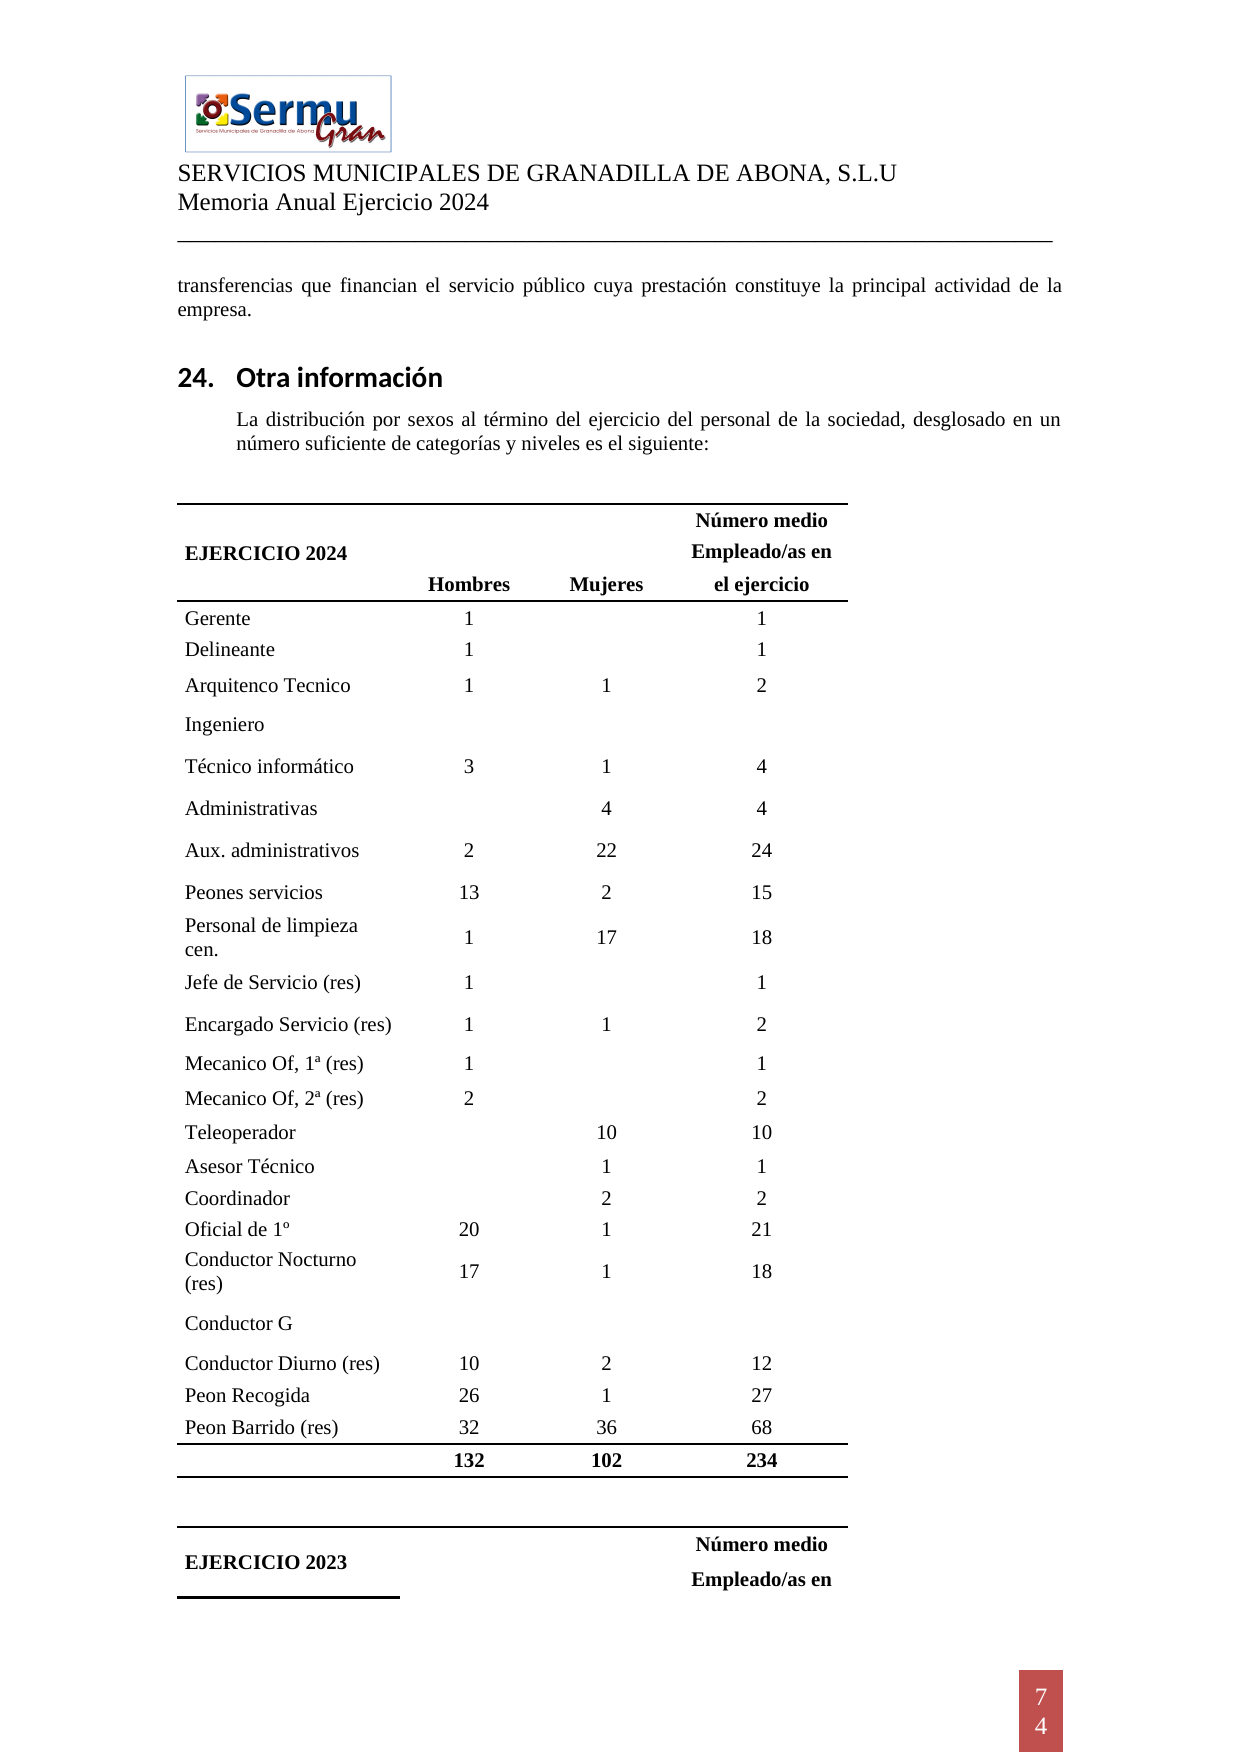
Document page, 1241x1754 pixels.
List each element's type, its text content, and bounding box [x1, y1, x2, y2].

table_cell [400, 1113, 538, 1151]
table_cell 4 [675, 745, 848, 787]
table_cell Hombres [400, 566, 538, 600]
table_cell Técnico informático [177, 745, 400, 787]
table_cell [538, 602, 675, 633]
table_cell 1 [538, 1245, 675, 1298]
table_cell 12 [675, 1348, 848, 1379]
table_cell [538, 1045, 675, 1082]
table_cell 10 [538, 1113, 675, 1151]
table_cell 1 [538, 666, 675, 703]
table_cell [400, 703, 538, 745]
table_cell Mecanico Of, 1ª (res) [177, 1045, 400, 1082]
table_cell Personal de limpieza cen. [177, 913, 400, 961]
table_cell 1 [400, 666, 538, 703]
table_cell Empleado/as en [675, 535, 848, 566]
table_header EJERCICIO 2023 [177, 1528, 400, 1596]
table_cell 1 [538, 1379, 675, 1410]
table_cell [400, 535, 538, 566]
table_cell 1 [675, 602, 848, 633]
table_cell Peones servicios [177, 871, 400, 913]
table_cell Asesor Técnico [177, 1151, 400, 1182]
table_cell Mecanico Of, 2ª (res) [177, 1082, 400, 1113]
table_cell 21 [675, 1213, 848, 1244]
table_cell [538, 1298, 675, 1348]
table_cell 3 [400, 745, 538, 787]
table_header Número medio [675, 505, 848, 534]
table_cell [538, 703, 675, 745]
table_header Número medio [675, 1528, 848, 1559]
table_cell 27 [675, 1379, 848, 1410]
table_header [538, 505, 675, 534]
table_header EJERCICIO 2024 [177, 505, 400, 600]
table_cell 1 [675, 633, 848, 666]
table_cell 17 [400, 1245, 538, 1298]
table_header [400, 505, 538, 534]
table_cell 2 [538, 871, 675, 913]
table_cell [400, 1559, 538, 1596]
table_cell [400, 1151, 538, 1182]
table_cell 1 [400, 633, 538, 666]
table_cell 2 [675, 1003, 848, 1044]
table_cell [400, 787, 538, 829]
table_cell 102 [538, 1445, 675, 1476]
table_cell 1 [400, 1003, 538, 1044]
table_cell [538, 1082, 675, 1113]
table_cell 2 [675, 1082, 848, 1113]
text La distribución por sexos al término del ejercicio del personal de la sociedad, desglosado en un número suficiente de categorías y niveles es el siguiente: [236, 407, 1063, 455]
table_cell Gerente [177, 602, 400, 633]
table_cell Administrativas [177, 787, 400, 829]
table_cell Jefe de Servicio (res) [177, 961, 400, 1003]
table_cell Delineante [177, 633, 400, 666]
table_cell 10 [675, 1113, 848, 1151]
table_cell 1 [538, 1213, 675, 1244]
table_cell 4 [538, 787, 675, 829]
table_cell 1 [400, 602, 538, 633]
table_cell 18 [675, 1245, 848, 1298]
table_cell 10 [400, 1348, 538, 1379]
table_cell Coordinador [177, 1182, 400, 1213]
table_cell 22 [538, 829, 675, 871]
table_cell 1 [400, 1045, 538, 1082]
table_cell [538, 1559, 675, 1596]
table_cell 26 [400, 1379, 538, 1410]
table_cell Conductor Nocturno (res) [177, 1245, 400, 1298]
table_cell 1 [538, 745, 675, 787]
table_cell 20 [400, 1213, 538, 1244]
table_cell [538, 633, 675, 666]
table_cell 18 [675, 913, 848, 961]
table_cell Encargado Servicio (res) [177, 1003, 400, 1044]
table_cell Ingeniero [177, 703, 400, 745]
table_cell [538, 961, 675, 1003]
table_cell 24 [675, 829, 848, 871]
table_cell Conductor Diurno (res) [177, 1348, 400, 1379]
table_cell 2 [675, 1182, 848, 1213]
table_cell Conductor G [177, 1298, 400, 1348]
table_cell 17 [538, 913, 675, 961]
table_cell Aux. administrativos [177, 829, 400, 871]
table_cell 132 [400, 1445, 538, 1476]
table_cell Peon Recogida [177, 1379, 400, 1410]
table_header [538, 1528, 675, 1559]
table_cell [675, 703, 848, 745]
table_cell 68 [675, 1410, 848, 1443]
table_cell [177, 1445, 400, 1476]
table_cell Empleado/as en [675, 1559, 848, 1596]
table_cell 1 [400, 961, 538, 1003]
table_header [400, 1528, 538, 1559]
table_cell 4 [675, 787, 848, 829]
table_cell 32 [400, 1410, 538, 1443]
table_cell 2 [538, 1348, 675, 1379]
table_cell [538, 535, 675, 566]
table_cell 234 [675, 1445, 848, 1476]
table_cell 2 [675, 666, 848, 703]
table_cell 2 [538, 1182, 675, 1213]
table_cell 2 [400, 1082, 538, 1113]
table_cell 15 [675, 871, 848, 913]
table_cell Teleoperador [177, 1113, 400, 1151]
table_cell Arquitenco Tecnico [177, 666, 400, 703]
table_cell 1 [675, 961, 848, 1003]
table_cell 1 [538, 1003, 675, 1044]
table_cell el ejercicio [675, 566, 848, 600]
subtitle 24. Otra información [177, 359, 1063, 394]
table_cell Mujeres [538, 566, 675, 600]
table_cell 1 [538, 1151, 675, 1182]
table_cell [400, 1298, 538, 1348]
table_cell Peon Barrido (res) [177, 1410, 400, 1443]
table_cell 2 [400, 829, 538, 871]
picture [177, 70, 399, 159]
table_cell [675, 1298, 848, 1348]
table_cell Oficial de 1º [177, 1213, 400, 1244]
table_cell [400, 1182, 538, 1213]
table_cell 13 [400, 871, 538, 913]
table_cell 1 [675, 1045, 848, 1082]
table_cell 1 [675, 1151, 848, 1182]
text transferencias que financian el servicio público cuya prestación constituye la principal actividad de la empresa. [177, 273, 1063, 321]
table_cell 36 [538, 1410, 675, 1443]
table_cell 1 [400, 913, 538, 961]
